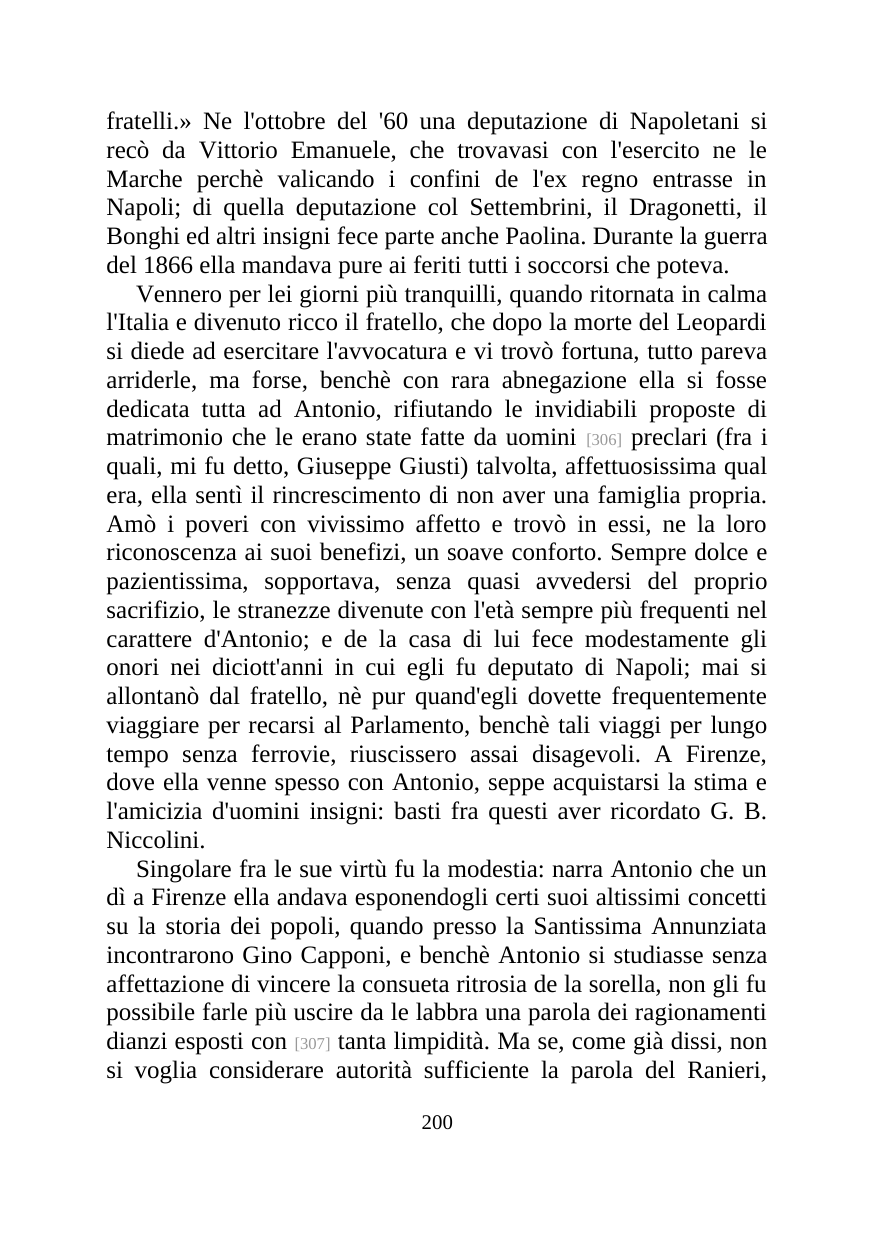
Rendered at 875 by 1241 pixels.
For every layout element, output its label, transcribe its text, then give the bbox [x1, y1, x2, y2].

text Singolare fra le sue virtù fu la modestia: narra Antonio che un dì a Firenze ella andava esponendogli certi suoi altissimi concetti su la storia dei popoli, quando presso la Santissima Annunziata incontrarono Gino Capponi, e benchè Antonio si studiasse senza affettazione di vincere la consueta ritrosia de la sorella, non gli fu possibile farle più uscire da le labbra una parola dei ragionamenti dianzi esposti con [307] tanta limpidità. Ma se, come già dissi, non si voglia considerare autorità sufficiente la parola del Ranieri, [106, 854, 768, 1084]
text Vennero per lei giorni più tranquilli, quando ritornata in calma l'Italia e divenuto ricco il fratello, che dopo la morte del Leopardi si diede ad esercitare l'avvocatura e vi trovò fortuna, tutto pareva arriderle, ma forse, benchè con rara abnegazione ella si fosse dedicata tutta ad Antonio, rifiutando le invidiabili proposte di matrimonio che le erano state fatte da uomini [306] preclari (fra i quali, mi fu detto, Giuseppe Giusti) talvolta, affettuosissima qual era, ella sentì il rincrescimento di non aver una famiglia propria. Amò i poveri con vivissimo affetto e trovò in essi, ne la loro riconoscenza ai suoi benefizi, un soave conforto. Sempre dolce e pazientissima, sopportava, senza quasi avvedersi del proprio sacrifizio, le stranezze divenute con l'età sempre più frequenti nel carattere d'Antonio; e de la casa di lui fece modestamente gli onori nei diciott'anni in cui egli fu deputato di Napoli; mai si allontanò dal fratello, nè pur quand'egli dovette frequentemente viaggiare per recarsi al Parlamento, benchè tali viaggi per lungo tempo senza ferrovie, riuscissero assai disagevoli. A Firenze, dove ella venne spesso con Antonio, seppe acquistarsi la stima e l'amicizia d'uomini insigni: basti fra questi aver ricordato G. B. Niccolini. [106, 279, 768, 854]
text fratelli.» Ne l'ottobre del '60 una deputazione di Napoletani si recò da Vittorio Emanuele, che trovavasi con l'esercito ne le Marche perchè valicando i confini de l'ex regno entrasse in Napoli; di quella deputazione col Settembrini, il Dragonetti, il Bonghi ed altri insigni fece parte anche Paolina. Durante la guerra del 1866 ella mandava pure ai feriti tutti i soccorsi che poteva. [106, 106, 768, 279]
